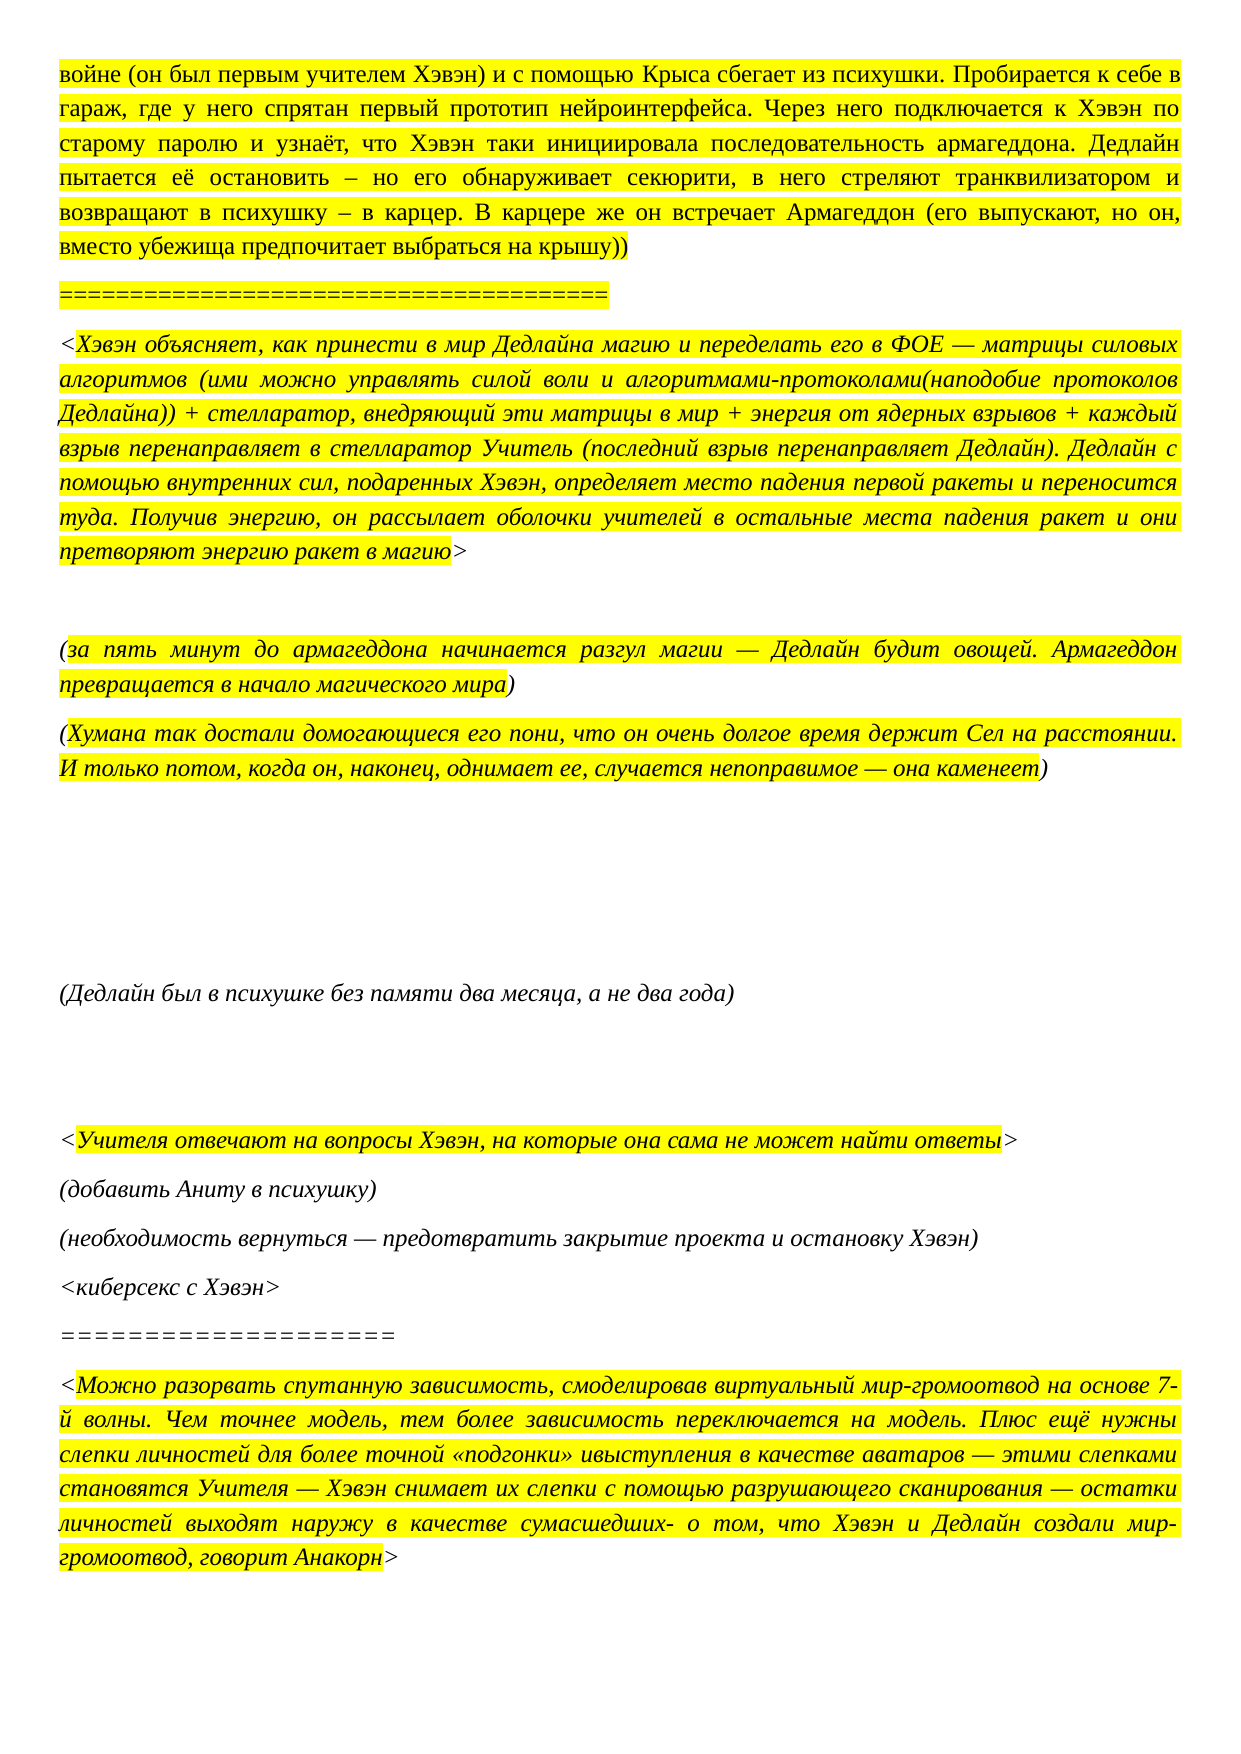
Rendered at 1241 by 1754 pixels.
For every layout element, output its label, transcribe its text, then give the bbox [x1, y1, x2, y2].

text войне (он был первым учителем Хэвэн) и с помощью Крыса сбегает из психушки. Пробирается к себе в гараж, где у него спрятан первый прототип нейроинтерфейса. Через него подключается к Хэвэн по старому паролю и узнаёт, что Хэвэн таки инициировала последовательность армагеддона. Дедлайн пытается её остановить – но его обнаруживает секюрити, в него стреляют транквилизатором и возвращают в психушку – в карцер. В карцере же он встречает Армагеддон (его выпускают, но он, вместо убежища предпочитает выбраться на крышу)) [59, 59, 1181, 260]
text (Дедлайн был в психушке без памяти два месяца, а не два года) [59, 978, 1181, 1006]
text ======================================= [59, 281, 1181, 309]
text <Хэвэн объясняет, как принести в мир Дедлайна магию и переделать его в ФОЕ — матрицы силовых алгоритмов (ими можно управлять силой воли и алгоритмами-протоколами(наподобие протоколов Дедлайна)) + стелларатор, внедряющий эти матрицы в мир + энергия от ядерных взрывов + каждый взрыв перенаправляет в стелларатор Учитель (последний взрыв перенаправляет Дедлайн). Дедлайн с помощью внутренних сил, подаренных Хэвэн, определяет место падения первой ракеты и переносится туда. Получив энергию, он рассылает оболочки учителей в остальные места падения ракет и они претворяют энергию ракет в магию> [59, 329, 1181, 565]
text (добавить Аниту в психушку) [59, 1174, 1181, 1203]
text <Можно разорвать спутанную зависимость, смоделировав виртуальный мир-громоотвод на основе 7-й волны. Чем точнее модель, тем более зависимость переключается на модель. Плюс ещё нужны слепки личностей для более точной «подгонки» ивыступления в качестве аватаров — этими слепками становятся Учителя — Хэвэн снимает их слепки с помощью разрушающего сканирования — остатки личностей выходят наружу в качестве сумасшедших- о том, что Хэвэн и Дедлайн создали мир-громоотвод, говорит Анакорн> [59, 1370, 1181, 1571]
text (необходимость вернуться — предотвратить закрытие проекта и остановку Хэвэн) [59, 1223, 1181, 1252]
text <Учителя отвечают на вопросы Хэвэн, на которые она сама не может найти ответы> [59, 1125, 1181, 1153]
text (за пять минут до армагеддона начинается разгул магии — Дедлайн будит овощей. Армагеддон превращается в начало магического мира) [59, 634, 1181, 698]
text ==================== [59, 1321, 1181, 1350]
text <киберсекс с Хэвэн> [59, 1272, 1181, 1301]
text (Хумана так достали домогающиеся его пони, что он очень долгое время держит Сел на расстоянии. И только потом, когда он, наконец, однимает ее, случается непоправимое — она каменеет) [59, 718, 1181, 781]
